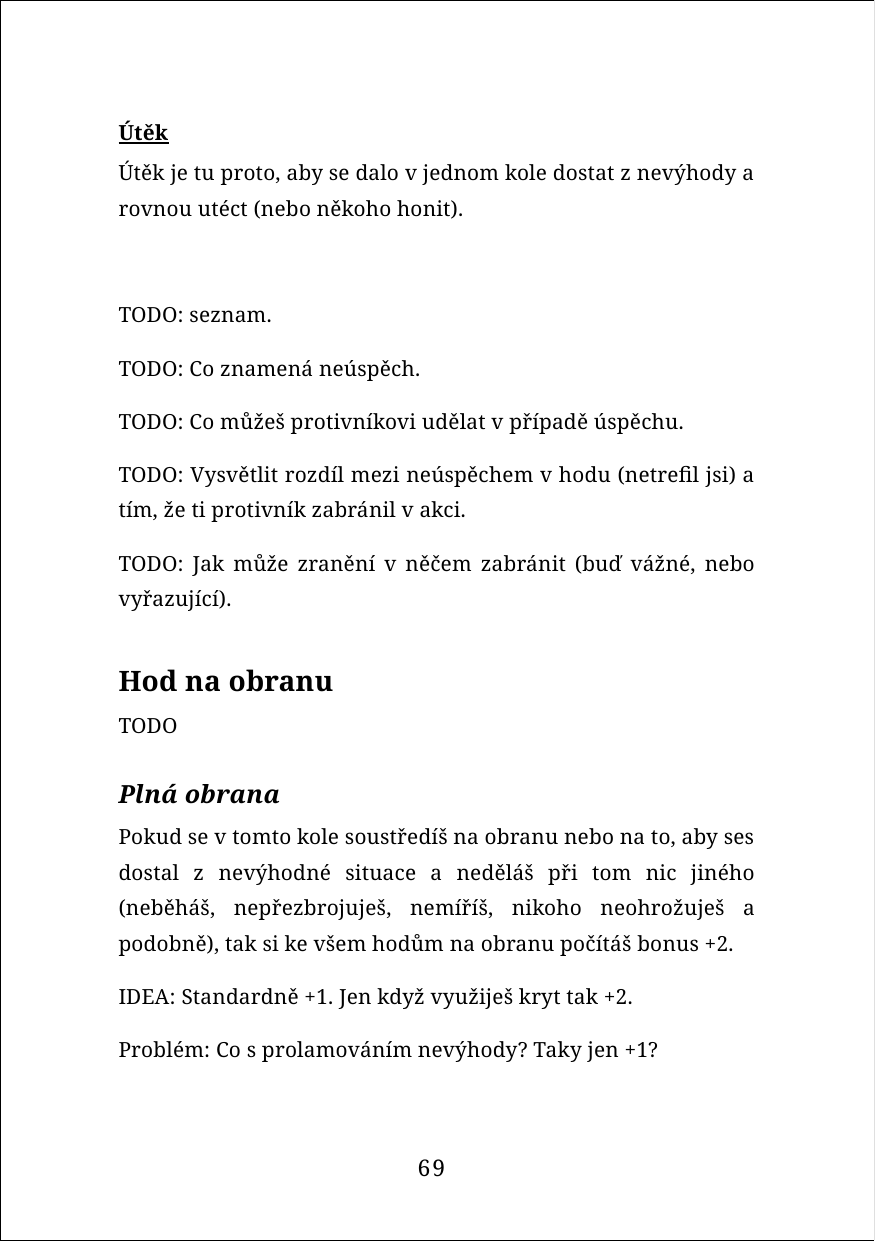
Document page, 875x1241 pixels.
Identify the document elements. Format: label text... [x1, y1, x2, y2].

text Pokud se v tomto kole soustředíš na obranu nebo na to, aby ses dostal z nevýhodné situace a neděláš při tom nic jiného (neběháš, nepřezbrojuješ, nemíříš, nikoho neohrožuješ a podobně), tak si ke všem hodům na obranu počítáš bonus +2. [118, 822, 756, 957]
text Útěk je tu proto, aby se dalo v jednom kole dostat z nevýhody a rovnou utéct (nebo někoho honit). [118, 158, 756, 222]
text TODO: Jak může zranění v něčem zabránit (buď vážné, nebo vyřazující). [118, 549, 756, 613]
text TODO: seznam. [118, 300, 756, 329]
subtitle Hod na obranu [118, 661, 756, 699]
subtitle Útěk [118, 118, 756, 147]
text TODO: Co znamená neúspěch. [118, 354, 756, 382]
text Problém: Co s prolamováním nevýhody? Taky jen +1? [118, 1035, 756, 1064]
text TODO: Vysvětlit rozdíl mezi neúspěchem v hodu (netrefil jsi) a tím, že ti protivník zabránil v akci. [118, 460, 756, 524]
text TODO [118, 711, 756, 740]
subtitle Plná obrana [118, 776, 756, 810]
text TODO: Co můžeš protivníkovi udělat v případě úspěchu. [118, 407, 756, 435]
text IDEA: Standardně +1. Jen když využiješ kryt tak +2. [118, 982, 756, 1010]
